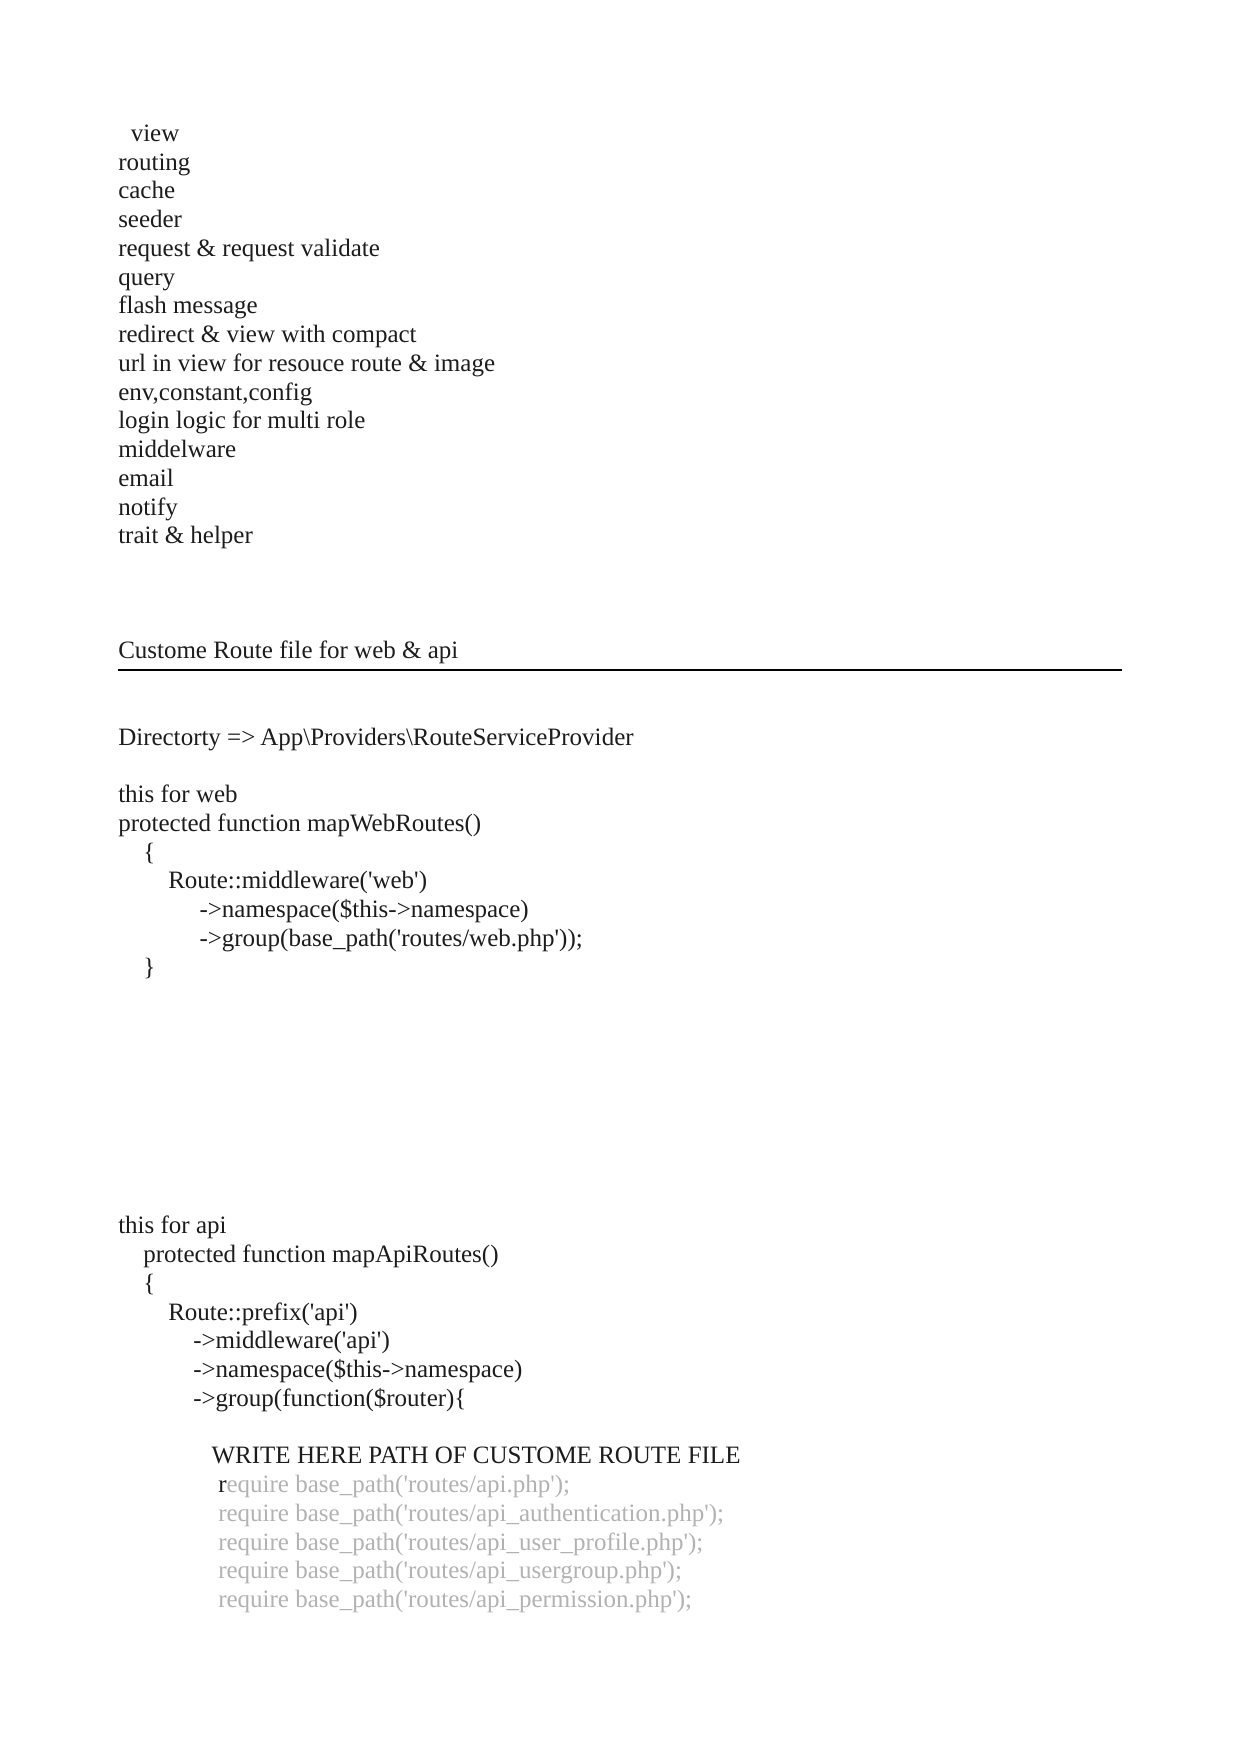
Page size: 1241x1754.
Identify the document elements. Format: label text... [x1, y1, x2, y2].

text cache [118, 176, 1122, 204]
text env,constant,config [118, 377, 1122, 406]
text trait & helper [118, 521, 1122, 549]
text require base_path('routes/api_user_profile.php'); [118, 1527, 1122, 1556]
text require base_path('routes/api_authentication.php'); [118, 1498, 1122, 1527]
text { [118, 1268, 1122, 1297]
text middelware [118, 434, 1122, 463]
text email [118, 463, 1122, 492]
text ->group(base_path('routes/web.php')); [118, 923, 1122, 952]
text Route::middleware('web') [118, 866, 1122, 894]
text url in view for resouce route & image [118, 348, 1122, 377]
text WRITE HERE PATH OF CUSTOME ROUTE FILE [118, 1441, 1122, 1469]
text this for api [118, 1211, 1122, 1239]
text flash message [118, 291, 1122, 319]
text } [118, 952, 1122, 981]
text Route::prefix('api') [118, 1297, 1122, 1326]
text require base_path('routes/api.php'); [118, 1469, 1122, 1498]
text notify [118, 492, 1122, 521]
text ->group(function($router){ [118, 1383, 1122, 1412]
text protected function mapWebRoutes() [118, 808, 1122, 837]
text Directorty => App\Providers\RouteServiceProvider [118, 722, 1122, 751]
text seeder [118, 204, 1122, 233]
text ->namespace($this->namespace) [118, 894, 1122, 923]
text routing [118, 147, 1122, 176]
text { [118, 837, 1122, 866]
text redirect & view with compact [118, 319, 1122, 348]
text require base_path('routes/api_usergroup.php'); [118, 1556, 1122, 1584]
text view [118, 118, 1122, 147]
text this for web [118, 779, 1122, 808]
text require base_path('routes/api_permission.php'); [118, 1584, 1122, 1613]
text request & request validate [118, 233, 1122, 262]
text login logic for multi role [118, 406, 1122, 434]
text protected function mapApiRoutes() [118, 1239, 1122, 1268]
text ->middleware('api') [118, 1326, 1122, 1354]
text ->namespace($this->namespace) [118, 1354, 1122, 1383]
text Custome Route file for web & api [118, 636, 1122, 669]
text query [118, 262, 1122, 291]
